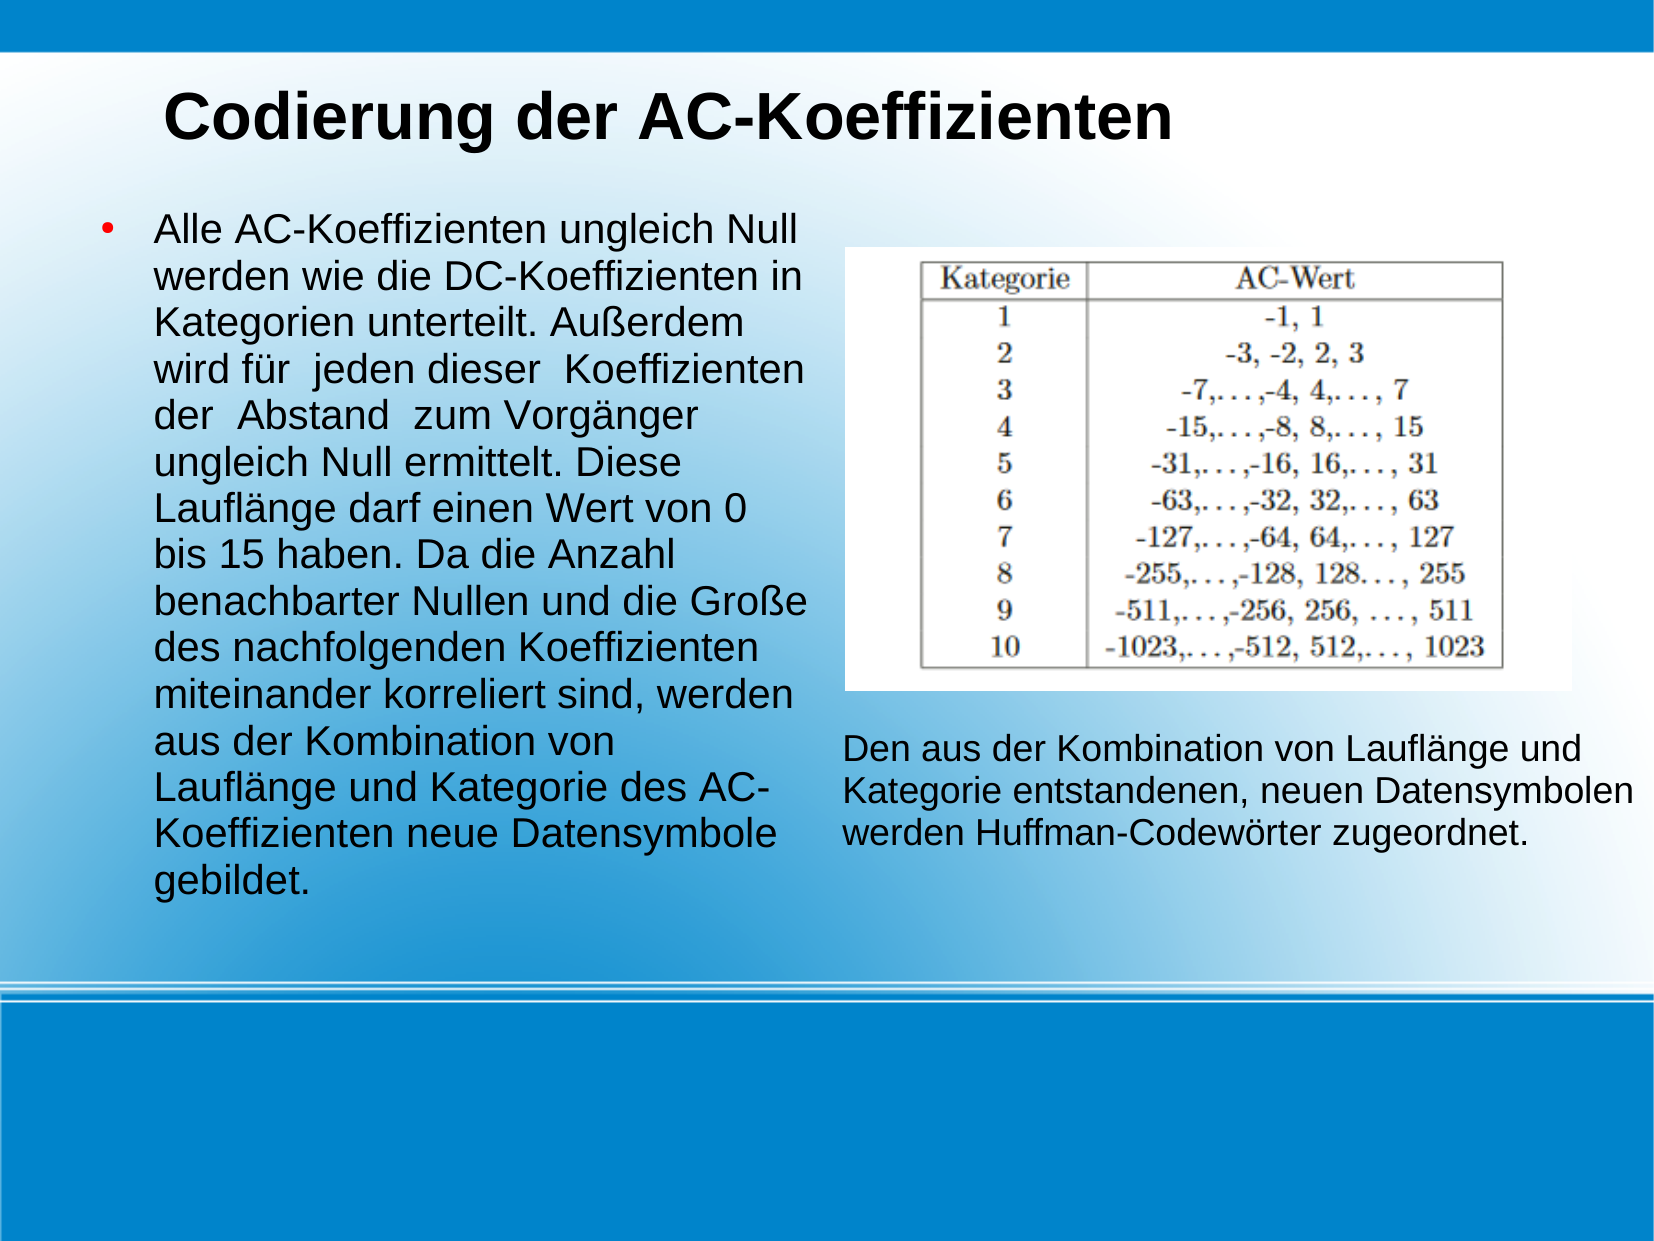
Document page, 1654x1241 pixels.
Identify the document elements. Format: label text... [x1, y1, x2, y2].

text_box Codierung der AC-Koeffizienten [92, 78, 1205, 154]
list Alle AC-Koeffizienten ungleich Null werden wie die DC-Koeffizienten in Kategorien unterteilt. Außerdem wird für jeden dieser Koeffizienten der Abstand zum Vorgänger ungleich Null ermittelt. Diese Lauflänge darf einen Wert von 0 bis 15 haben. Da die Anzahl benachbarter Nullen und die Große des nachfolgenden Koeffizienten miteinander korreliert sind, werden aus der Kombination von Lauflänge und Kategorie des AC-Koeffizienten neue Datensymbole gebildet. [82, 129, 809, 908]
text_box Den aus der Kombination von Lauflänge und Kategorie entstandenen, neuen Datensymbolen werden Huffman-Codewörter zugeordnet. [827, 720, 1654, 988]
picture [0, 52, 1654, 1241]
